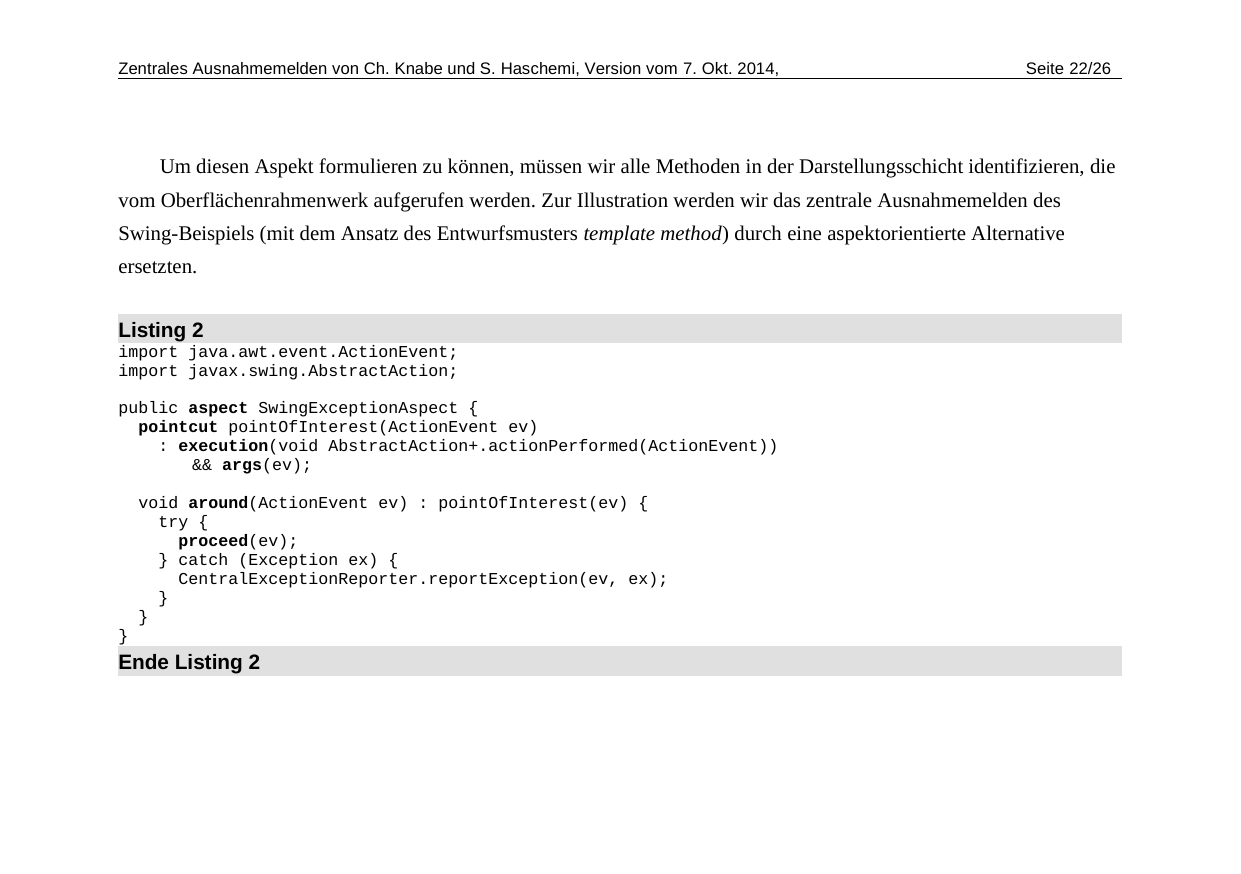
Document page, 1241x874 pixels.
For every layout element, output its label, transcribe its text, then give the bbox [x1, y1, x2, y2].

text Um diesen Aspekt formulieren zu können, müssen wir alle Methoden in der Darstellungsschicht identifizieren, die vom Oberflächenrahmenwerk aufgerufen werden. Zur Illustration werden wir das zentrale Ausnahmemelden des Swing-Beispiels (mit dem Ansatz des Entwurfsmusters template method) durch eine aspektorientierte Alternative ersetzten. [118, 147, 1122, 281]
text import javax.swing.AbstractAction; [118, 362, 1122, 381]
text public aspect SwingExceptionAspect { [118, 400, 1122, 419]
text import java.awt.event.ActionEvent; [118, 343, 1122, 362]
text void around(ActionEvent ev) : pointOfInterest(ev) { [118, 495, 1122, 514]
text && args(ev); [118, 457, 1122, 476]
text } catch (Exception ex) { [118, 552, 1122, 571]
text pointcut pointOfInterest(ActionEvent ev) [118, 419, 1122, 438]
text } [118, 627, 1122, 646]
text proceed(ev); [118, 533, 1122, 552]
text Listing 2 [118, 314, 1122, 343]
text } [118, 589, 1122, 608]
text try { [118, 514, 1122, 533]
text CentralExceptionReporter.reportException(ev, ex); [118, 571, 1122, 589]
text : execution(void AbstractAction+.actionPerformed(ActionEvent)) [118, 438, 1122, 457]
text } [118, 608, 1122, 627]
text Ende Listing 2 [118, 646, 1122, 676]
